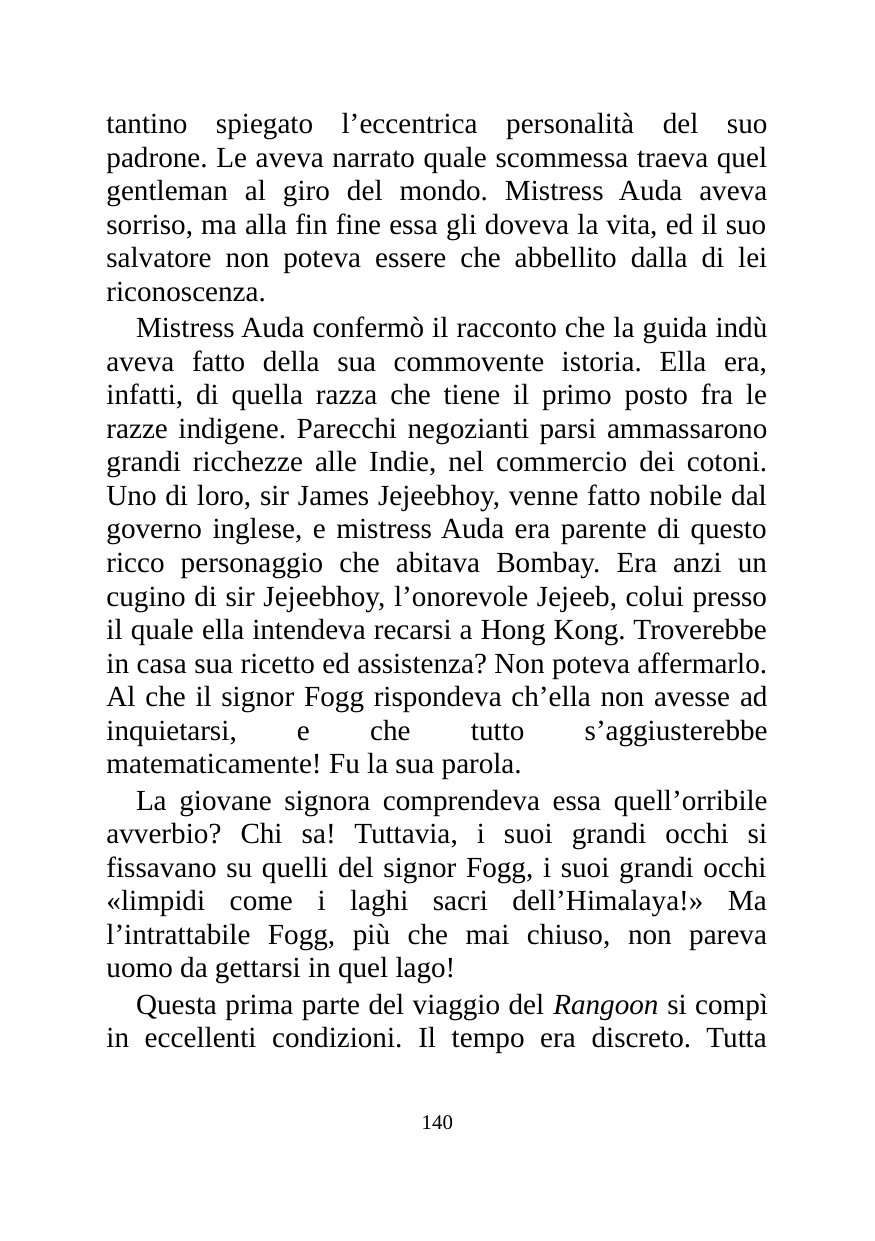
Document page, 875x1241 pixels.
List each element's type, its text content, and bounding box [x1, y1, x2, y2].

text Questa prima parte del viaggio del Rangoon si compì in eccellenti condizioni. Il tempo era discreto. Tutta [106, 987, 768, 1054]
text Mistress Auda confermò il racconto che la guida indù aveva fatto della sua commovente istoria. Ella era, infatti, di quella razza che tiene il primo posto fra le razze indigene. Parecchi negozianti parsi ammassarono grandi ricchezze alle Indie, nel commercio dei cotoni. Uno di loro, sir James Jejeebhoy, venne fatto nobile dal governo inglese, e mistress Auda era parente di questo ricco personaggio che abitava Bombay. Era anzi un cugino di sir Jejeebhoy, l’onorevole Jejeeb, colui presso il quale ella intendeva recarsi a Hong Kong. Troverebbe in casa sua ricetto ed assistenza? Non poteva affermarlo. Al che il signor Fogg rispondeva ch’ella non avesse ad inquietarsi, e che tutto s’aggiusterebbe matematicamente! Fu la sua parola. [106, 310, 768, 780]
text La giovane signora comprendeva essa quell’orribile avverbio? Chi sa! Tuttavia, i suoi grandi occhi si fissavano su quelli del signor Fogg, i suoi grandi occhi «limpidi come i laghi sacri dell’Himalaya!» Ma l’intrattabile Fogg, più che mai chiuso, non pareva uomo da gettarsi in quel lago! [106, 783, 768, 984]
text tantino spiegato l’eccentrica personalità del suo padrone. Le aveva narrato quale scommessa traeva quel gentleman al giro del mondo. Mistress Auda aveva sorriso, ma alla fin fine essa gli doveva la vita, ed il suo salvatore non poteva essere che abbellito dalla di lei riconoscenza. [106, 106, 768, 307]
